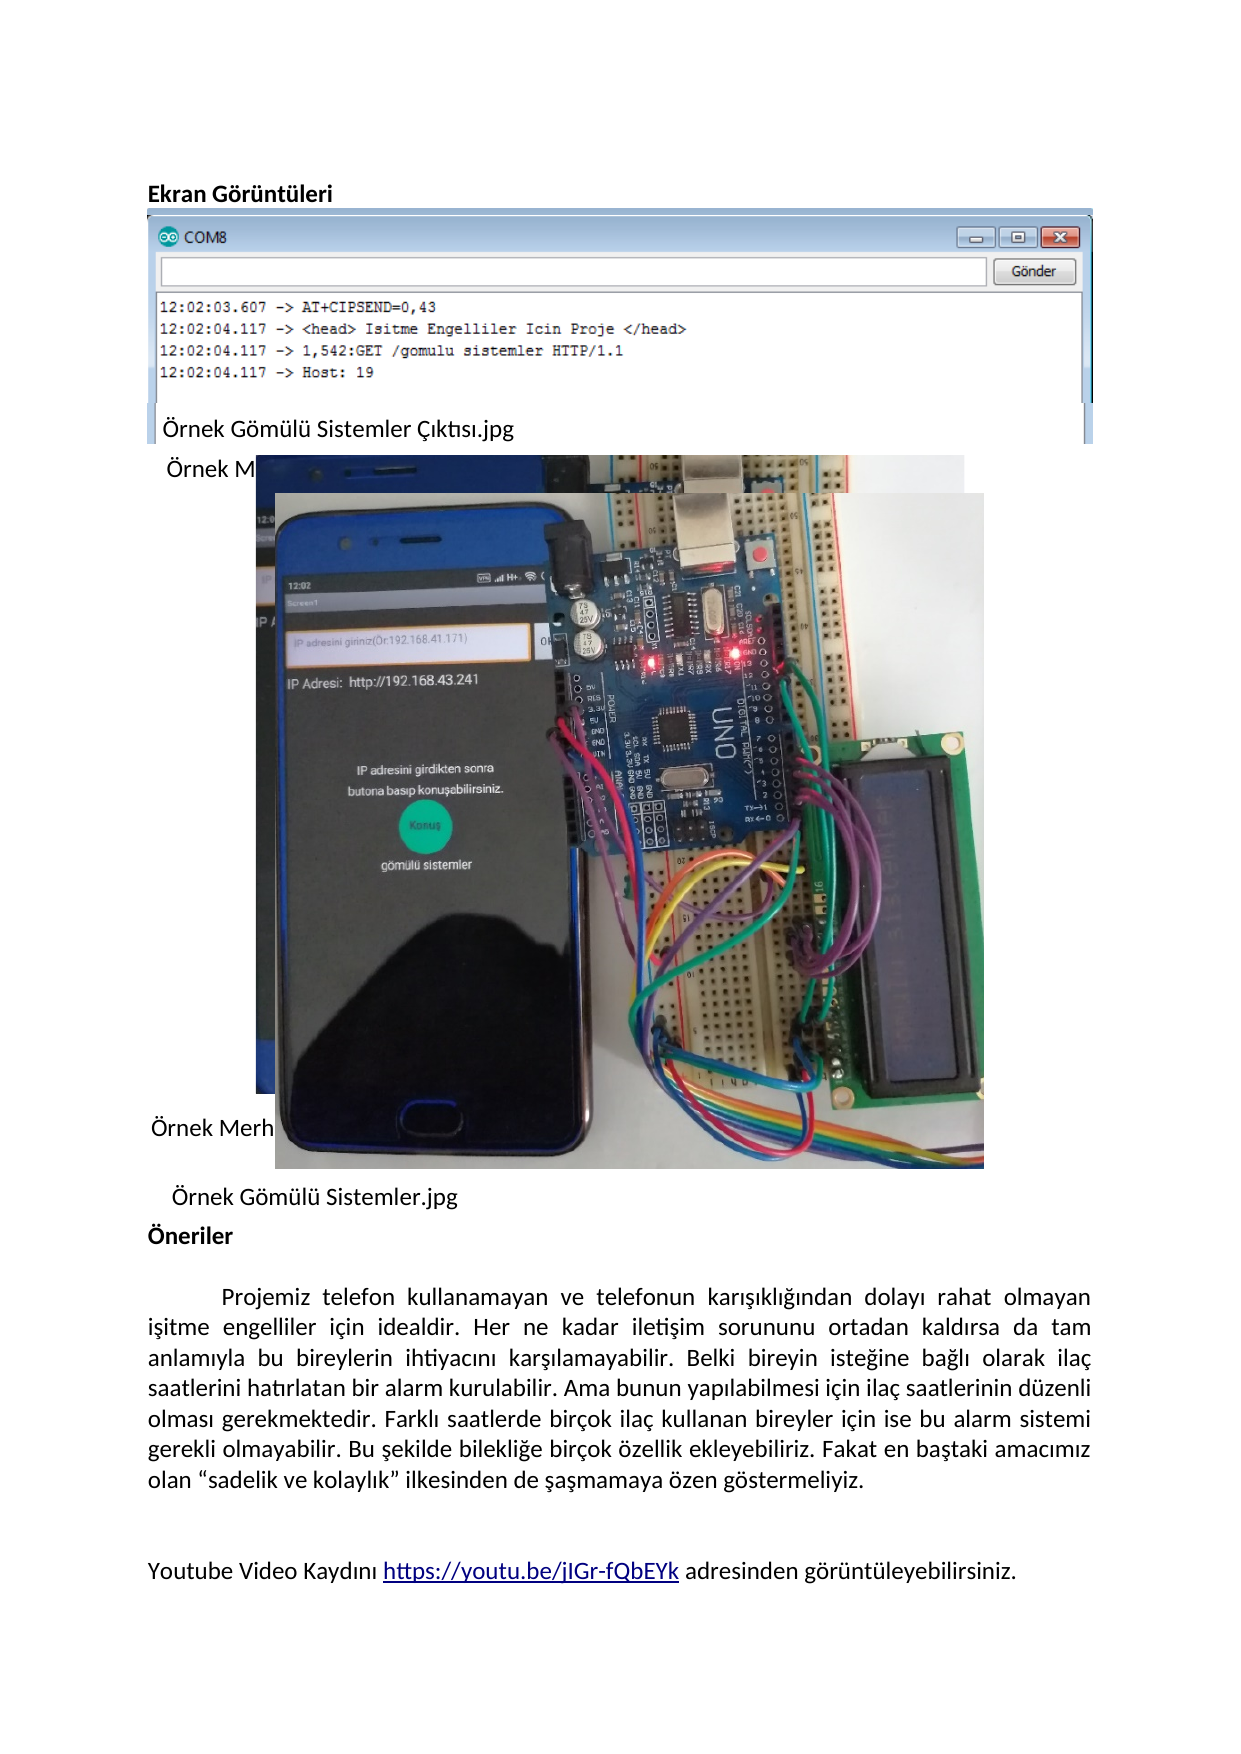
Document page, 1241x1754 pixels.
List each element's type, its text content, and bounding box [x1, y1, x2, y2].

text Youtube Video Kaydını https://youtu.be/jIGr-fQbEYk adresinden görüntüleyebilirsiniz. [148, 1556, 1093, 1586]
text Projemiz telefon kullanamayan ve telefonun karışıklığından dolayı rahat olmayan işitme engelliler için idealdir. Her ne kadar iletişim sorununu ortadan kaldırsa da tam anlamıyla bu bireylerin ihtiyacını karşılamayabilir. Belki bireyin isteğine bağlı olarak ilaç saatlerini hatırlatan bir alarm kurulabilir. Ama bunun yapılabilmesi için ilaç saatlerinin düzenli olması gerekmektedir. Farklı saatlerde birçok ilaç kullanan bireyler için ise bu alarm sistemi gerekli olmayabilir. Bu şekilde bilekliğe birçok özellik ekleyebiliriz. Fakat en baştaki amacımız olan “sadelik ve kolaylık” ilkesinden de şaşmamaya özen göstermeliyiz. [148, 1281, 1093, 1494]
text Ekran Görüntüleri [148, 178, 1093, 208]
text Öneriler [148, 444, 1093, 1250]
